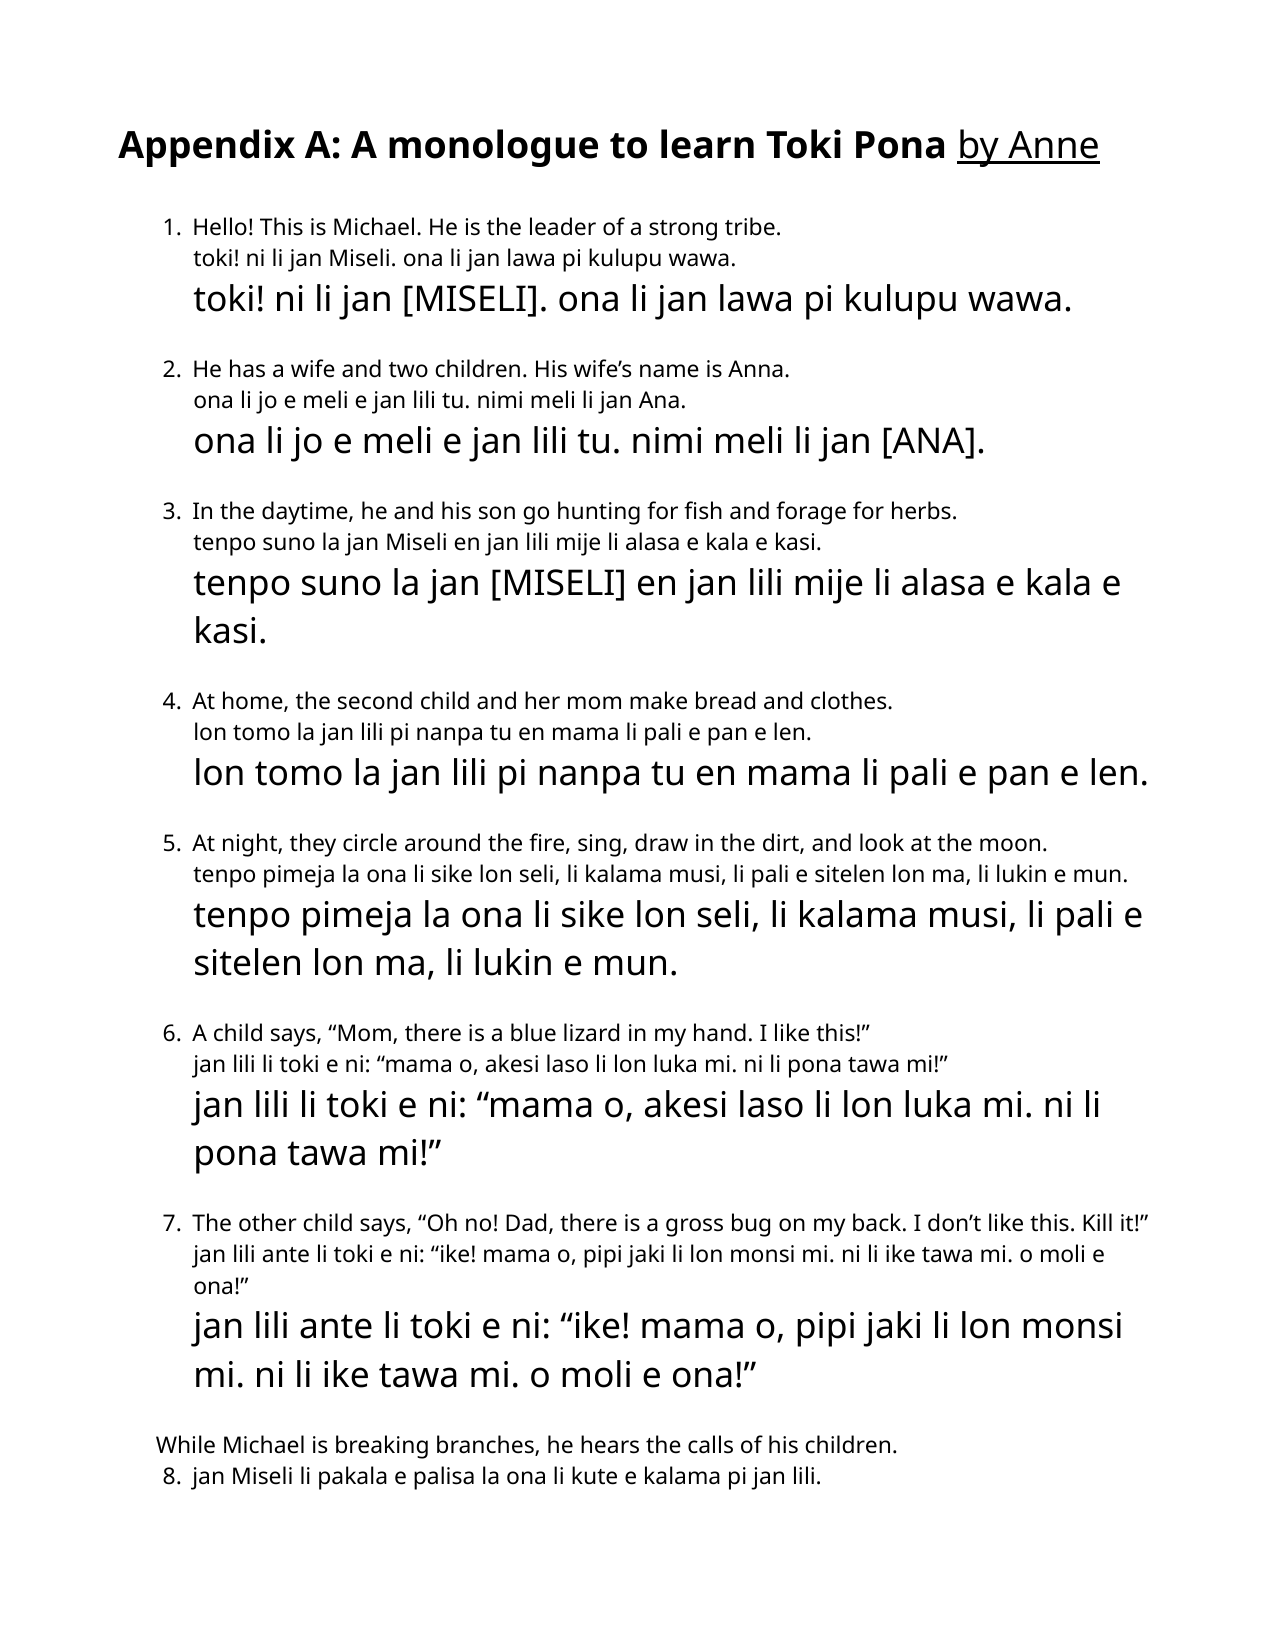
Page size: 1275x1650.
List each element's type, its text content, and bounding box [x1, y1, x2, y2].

text tenpo suno la jan [MISELI] en jan lili mije li alasa e kala e kasi. [193, 557, 1157, 653]
list A child says, “Mom, there is a blue lizard in my hand. I like this!” [162, 1017, 1157, 1048]
list At home, the second child and her mom make bread and clothes. [162, 685, 1157, 716]
text toki! ni li jan [MISELI]. ona li jan lawa pi kulupu wawa. [193, 273, 1157, 321]
text tenpo pimeja la ona li sike lon seli, li kalama musi, li pali e sitelen lon ma, li lukin e mun. [193, 889, 1157, 986]
text tenpo pimeja la ona li sike lon seli, li kalama musi, li pali e sitelen lon ma, li lukin e mun. [193, 858, 1157, 889]
text ona li jo e meli e jan lili tu. nimi meli li jan [ANA]. [193, 415, 1157, 463]
list In the daytime, he and his son go hunting for fish and forage for herbs. [162, 494, 1157, 526]
list The other child says, “Oh no! Dad, there is a gross bug on my back. I don’t like this. Kill it!” [162, 1207, 1157, 1238]
text jan lili ante li toki e ni: “ike! mama o, pipi jaki li lon monsi mi. ni li ike tawa mi. o moli e ona!” [193, 1238, 1157, 1301]
list jan Miseli li pakala e palisa la ona li kute e kalama pi jan lili. [162, 1460, 1157, 1491]
text toki! ni li jan Miseli. ona li jan lawa pi kulupu wawa. [193, 242, 1157, 273]
list Hello! This is Michael. He is the leader of a strong tribe. [162, 211, 1157, 242]
text jan lili li toki e ni: “mama o, akesi laso li lon luka mi. ni li pona tawa mi!” [193, 1048, 1157, 1079]
text ona li jo e meli e jan lili tu. nimi meli li jan Ana. [193, 384, 1157, 415]
text jan lili ante li toki e ni: “ike! mama o, pipi jaki li lon monsi mi. ni li ike tawa mi. o moli e ona!” [193, 1301, 1157, 1397]
list He has a wife and two children. His wife’s name is Anna. [162, 353, 1157, 384]
text lon tomo la jan lili pi nanpa tu en mama li pali e pan e len. [193, 716, 1157, 747]
text jan lili li toki e ni: “mama o, akesi laso li lon luka mi. ni li pona tawa mi!” [193, 1079, 1157, 1176]
list At night, they circle around the fire, sing, draw in the dirt, and look at the moon. [162, 827, 1157, 858]
subtitle Appendix A: A monologue to learn Toki Pona by Anne [118, 118, 1157, 169]
text tenpo suno la jan Miseli en jan lili mije li alasa e kala e kasi. [193, 526, 1157, 557]
text lon tomo la jan lili pi nanpa tu en mama li pali e pan e len. [193, 747, 1157, 796]
text While Michael is breaking branches, he hears the calls of his children. [156, 1429, 1157, 1460]
